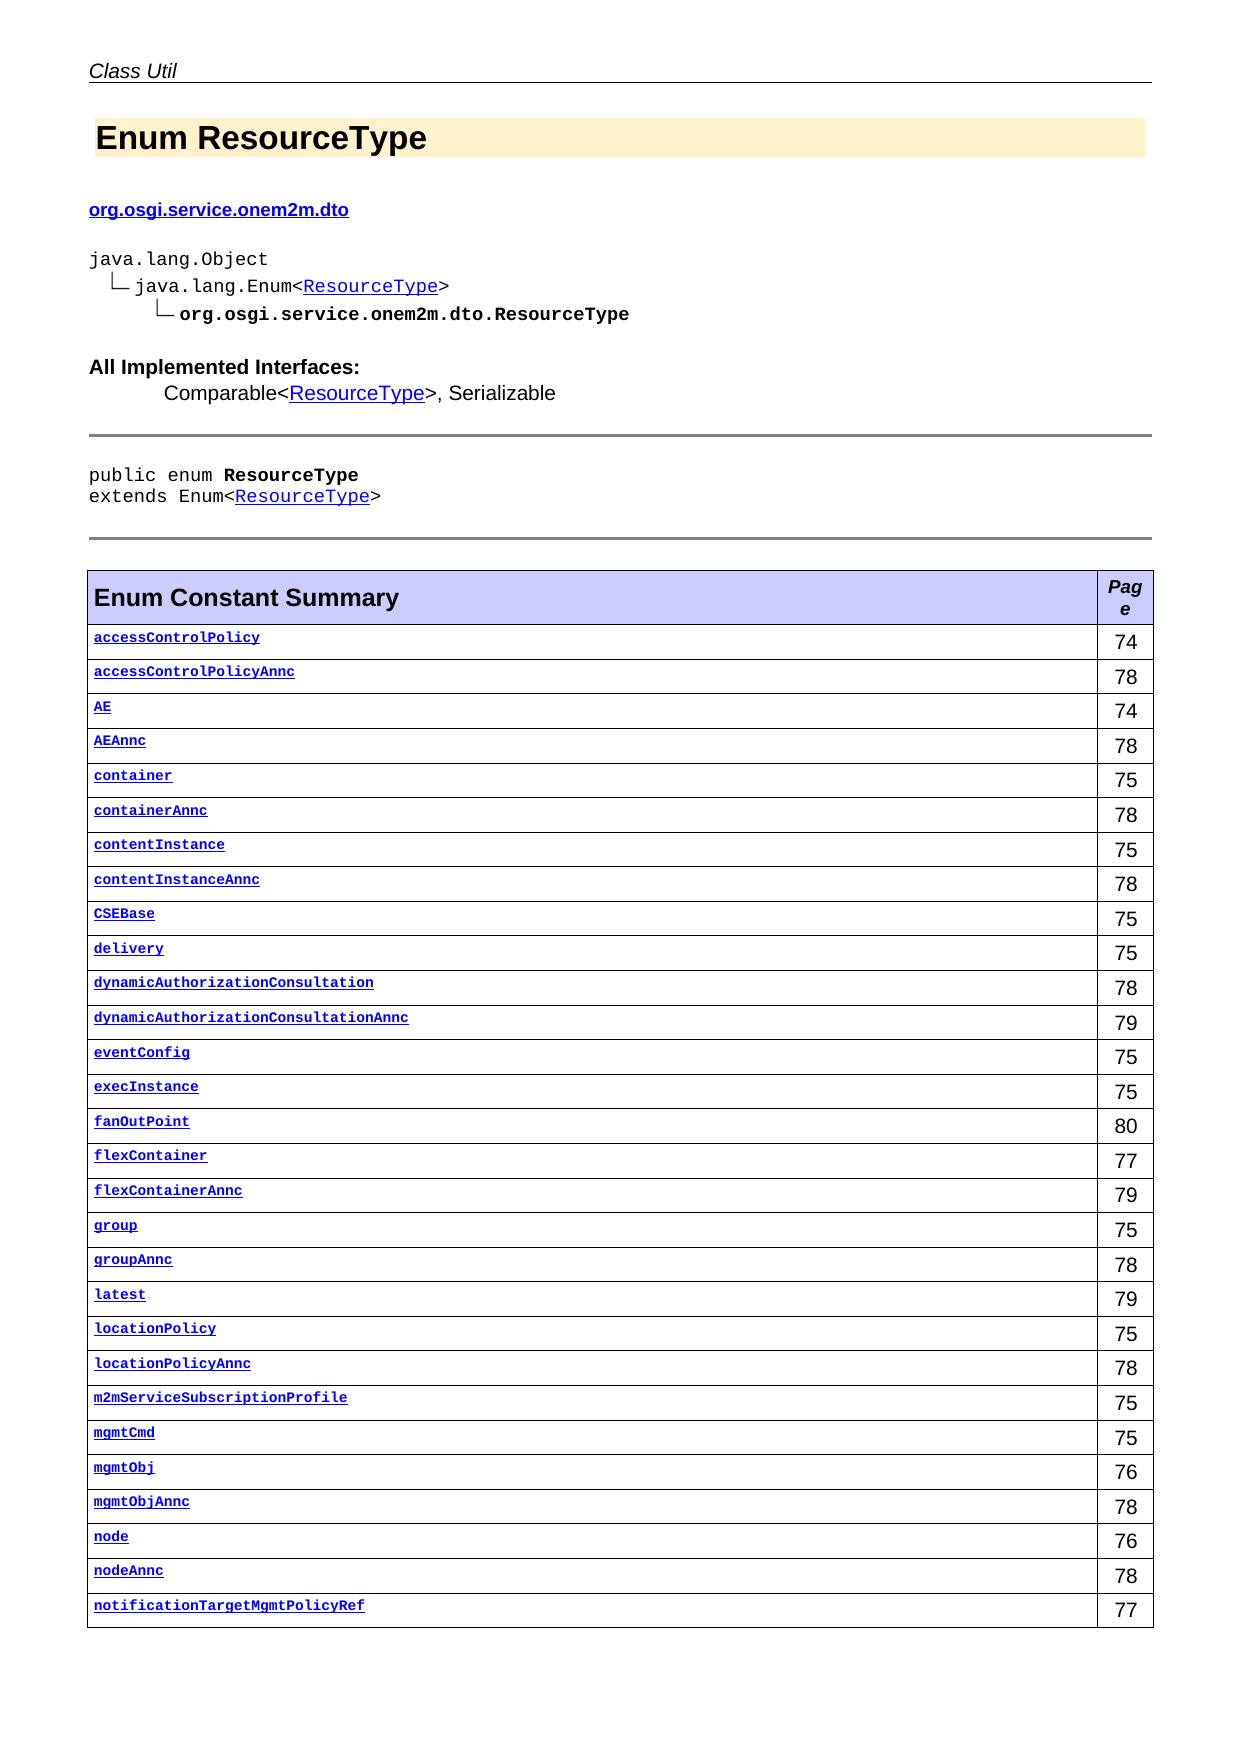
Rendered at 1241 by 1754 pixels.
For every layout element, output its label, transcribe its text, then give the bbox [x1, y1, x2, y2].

picture [156, 298, 180, 320]
table_cell 77 [1098, 798, 1153, 832]
picture [111, 270, 135, 293]
table_cell mgmtObjAnnc [88, 1490, 1097, 1523]
table_cell 77 [1098, 660, 1153, 693]
table_cell node [88, 1524, 1097, 1558]
table_cell contentInstance [88, 833, 1097, 866]
table_cell mgmtObj [88, 1455, 1097, 1489]
table_cell container [88, 764, 1097, 797]
text public enum ResourceType [88, 466, 1152, 487]
table_cell 74 [1098, 902, 1153, 935]
table_cell 73 [1098, 694, 1153, 728]
table_cell latest [88, 1282, 1097, 1316]
table_cell 77 [1098, 1490, 1153, 1523]
table_header Enum Constant Summary [88, 571, 1097, 624]
table_cell 74 [1098, 1075, 1153, 1108]
text java.lang.Enum<ResourceType> [88, 271, 1152, 298]
table_cell 74 [1098, 1040, 1153, 1074]
table_header Page [1098, 571, 1153, 624]
text java.lang.Object [88, 249, 1152, 271]
table_cell delivery [88, 936, 1097, 970]
table_cell 77 [1098, 729, 1153, 762]
table_cell 78 [1098, 1109, 1153, 1143]
table_cell 74 [1098, 1213, 1153, 1247]
table_cell 77 [1098, 1351, 1153, 1385]
subtitle Enum ResourceType [95, 118, 1145, 157]
table_cell 73 [1098, 625, 1153, 659]
table_cell AE [88, 694, 1097, 728]
table_cell accessControlPolicyAnnc [88, 660, 1097, 693]
table_cell 77 [1098, 971, 1153, 1004]
table_cell contentInstanceAnnc [88, 867, 1097, 901]
table_cell dynamicAuthorizationConsultation [88, 971, 1097, 1004]
table_cell notificationTargetMgmtPolicyRef [88, 1594, 1097, 1627]
table_cell 77 [1098, 1248, 1153, 1281]
table_cell 75 [1098, 1524, 1153, 1558]
table_cell flexContainerAnnc [88, 1179, 1097, 1212]
table_cell flexContainer [88, 1144, 1097, 1177]
table_cell 74 [1098, 1421, 1153, 1454]
table_cell 76 [1098, 1144, 1153, 1177]
table_cell 77 [1098, 867, 1153, 901]
table_cell 78 [1098, 1282, 1153, 1316]
table_cell accessControlPolicy [88, 625, 1097, 659]
table_cell containerAnnc [88, 798, 1097, 832]
table_cell mgmtCmd [88, 1421, 1097, 1454]
text org.osgi.service.onem2m.dto.ResourceType [88, 298, 1152, 326]
text Comparable<ResourceType>, Serializable [163, 381, 1152, 405]
table_cell fanOutPoint [88, 1109, 1097, 1143]
table_cell CSEBase [88, 902, 1097, 935]
table_cell 74 [1098, 1386, 1153, 1419]
table_cell AEAnnc [88, 729, 1097, 762]
table_cell groupAnnc [88, 1248, 1097, 1281]
table_cell 74 [1098, 1455, 1153, 1489]
table_cell 77 [1098, 1559, 1153, 1592]
table_cell group [88, 1213, 1097, 1247]
table_cell 78 [1098, 1006, 1153, 1039]
table_cell 73 [1098, 764, 1153, 797]
table_cell locationPolicyAnnc [88, 1351, 1097, 1385]
table_cell 74 [1098, 936, 1153, 970]
table_cell m2mServiceSubscriptionProfile [88, 1386, 1097, 1419]
table_cell eventConfig [88, 1040, 1097, 1074]
text extends Enum<ResourceType> [88, 487, 1152, 508]
table_cell 74 [1098, 1317, 1153, 1350]
text org.osgi.service.onem2m.dto [88, 198, 1152, 220]
table_cell dynamicAuthorizationConsultationAnnc [88, 1006, 1097, 1039]
table_cell 74 [1098, 833, 1153, 866]
table_cell locationPolicy [88, 1317, 1097, 1350]
table_cell 76 [1098, 1594, 1153, 1627]
table_cell nodeAnnc [88, 1559, 1097, 1592]
subtitle All Implemented Interfaces: [88, 355, 1152, 379]
table_cell 78 [1098, 1179, 1153, 1212]
table_cell execInstance [88, 1075, 1097, 1108]
